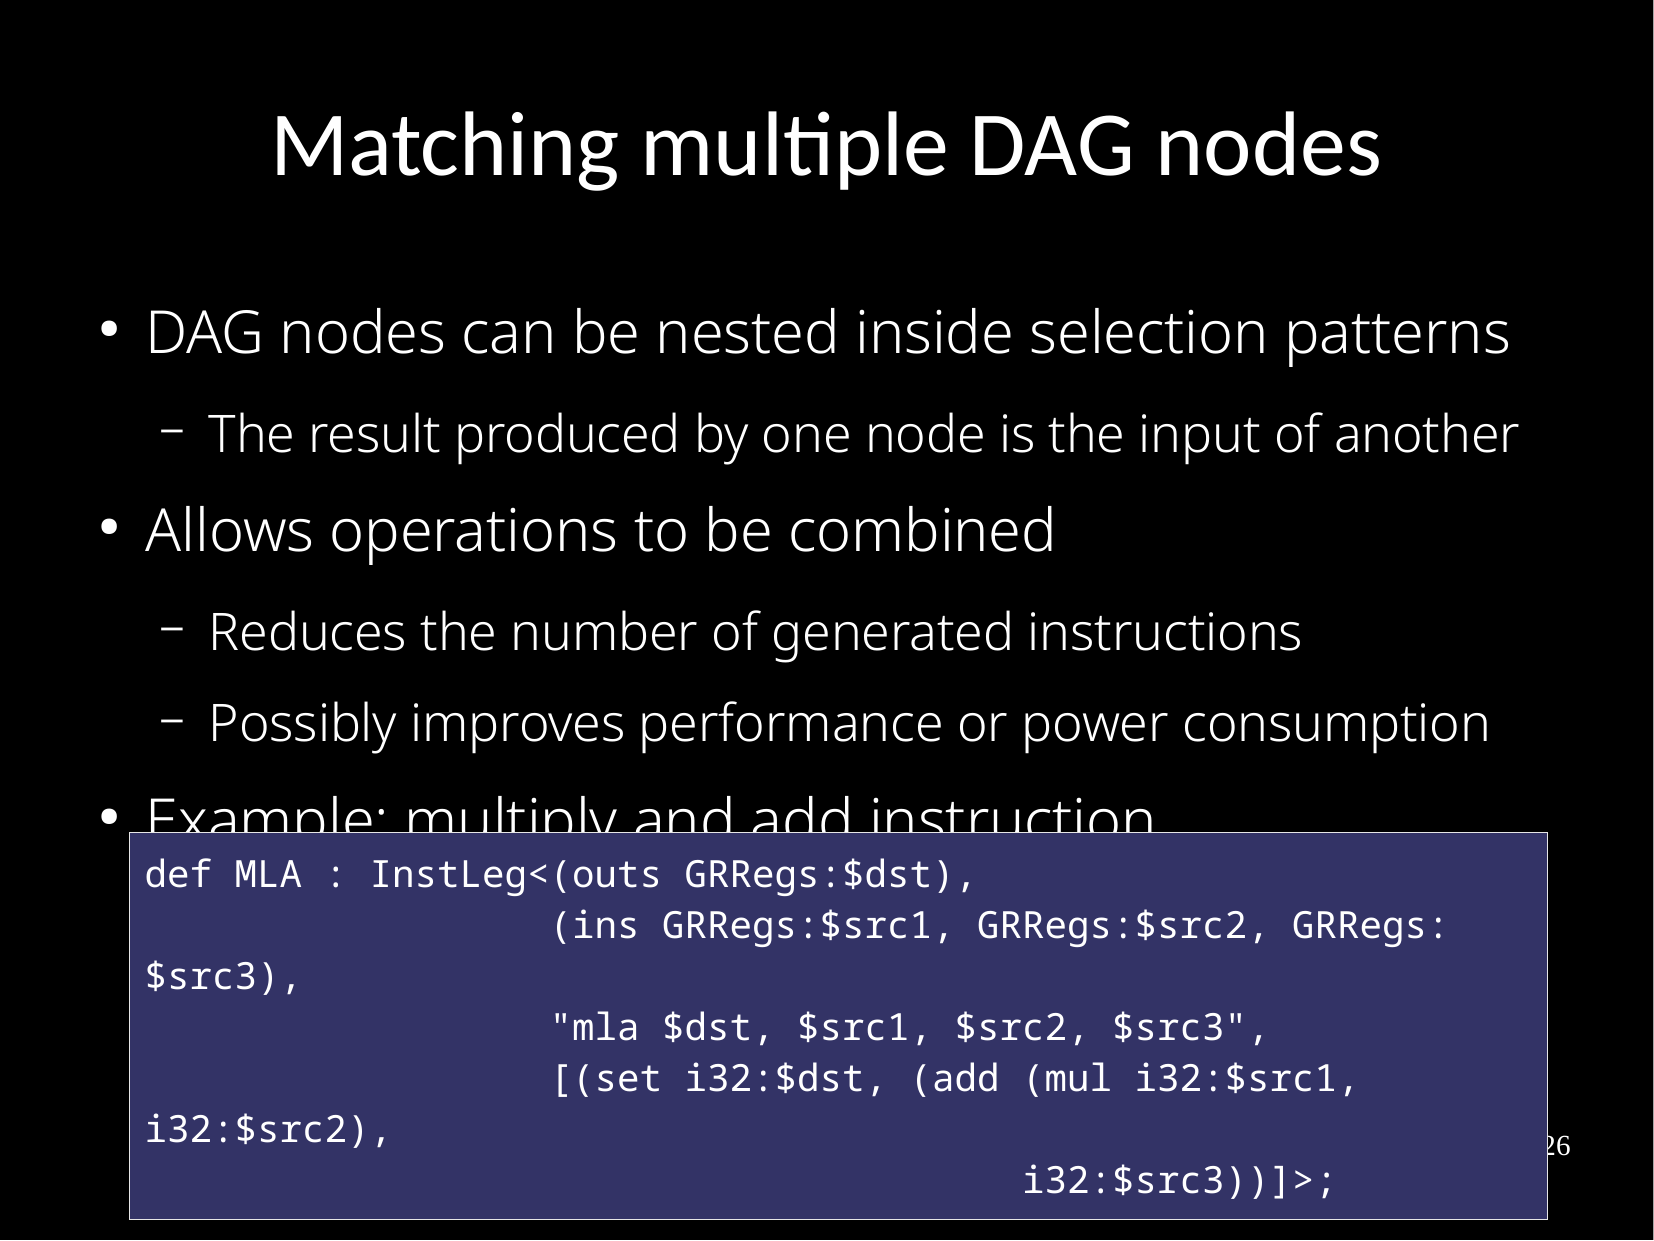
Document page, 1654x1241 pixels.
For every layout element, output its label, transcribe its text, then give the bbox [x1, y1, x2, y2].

text_box def MLA : InstLeg<(outs GRRegs:$dst), (ins GRRegs:$src1, GRRegs:$src2, GRRegs:$src3), "mla $dst, $src1, $src2, $src3", [(set i32:$dst, (add (mul i32:$src1, i32:$src2), i32:$src3))]>; [129, 832, 1548, 1167]
title Matching multiple DAG nodes [82, 49, 1571, 257]
list DAG nodes can be nested inside selection patterns The result produced by one node is the input of another Allows operations to be combined Reduces the number of generated instructions Possibly improves performance or power consumption Example: multiply and add instruction [82, 290, 1571, 1010]
